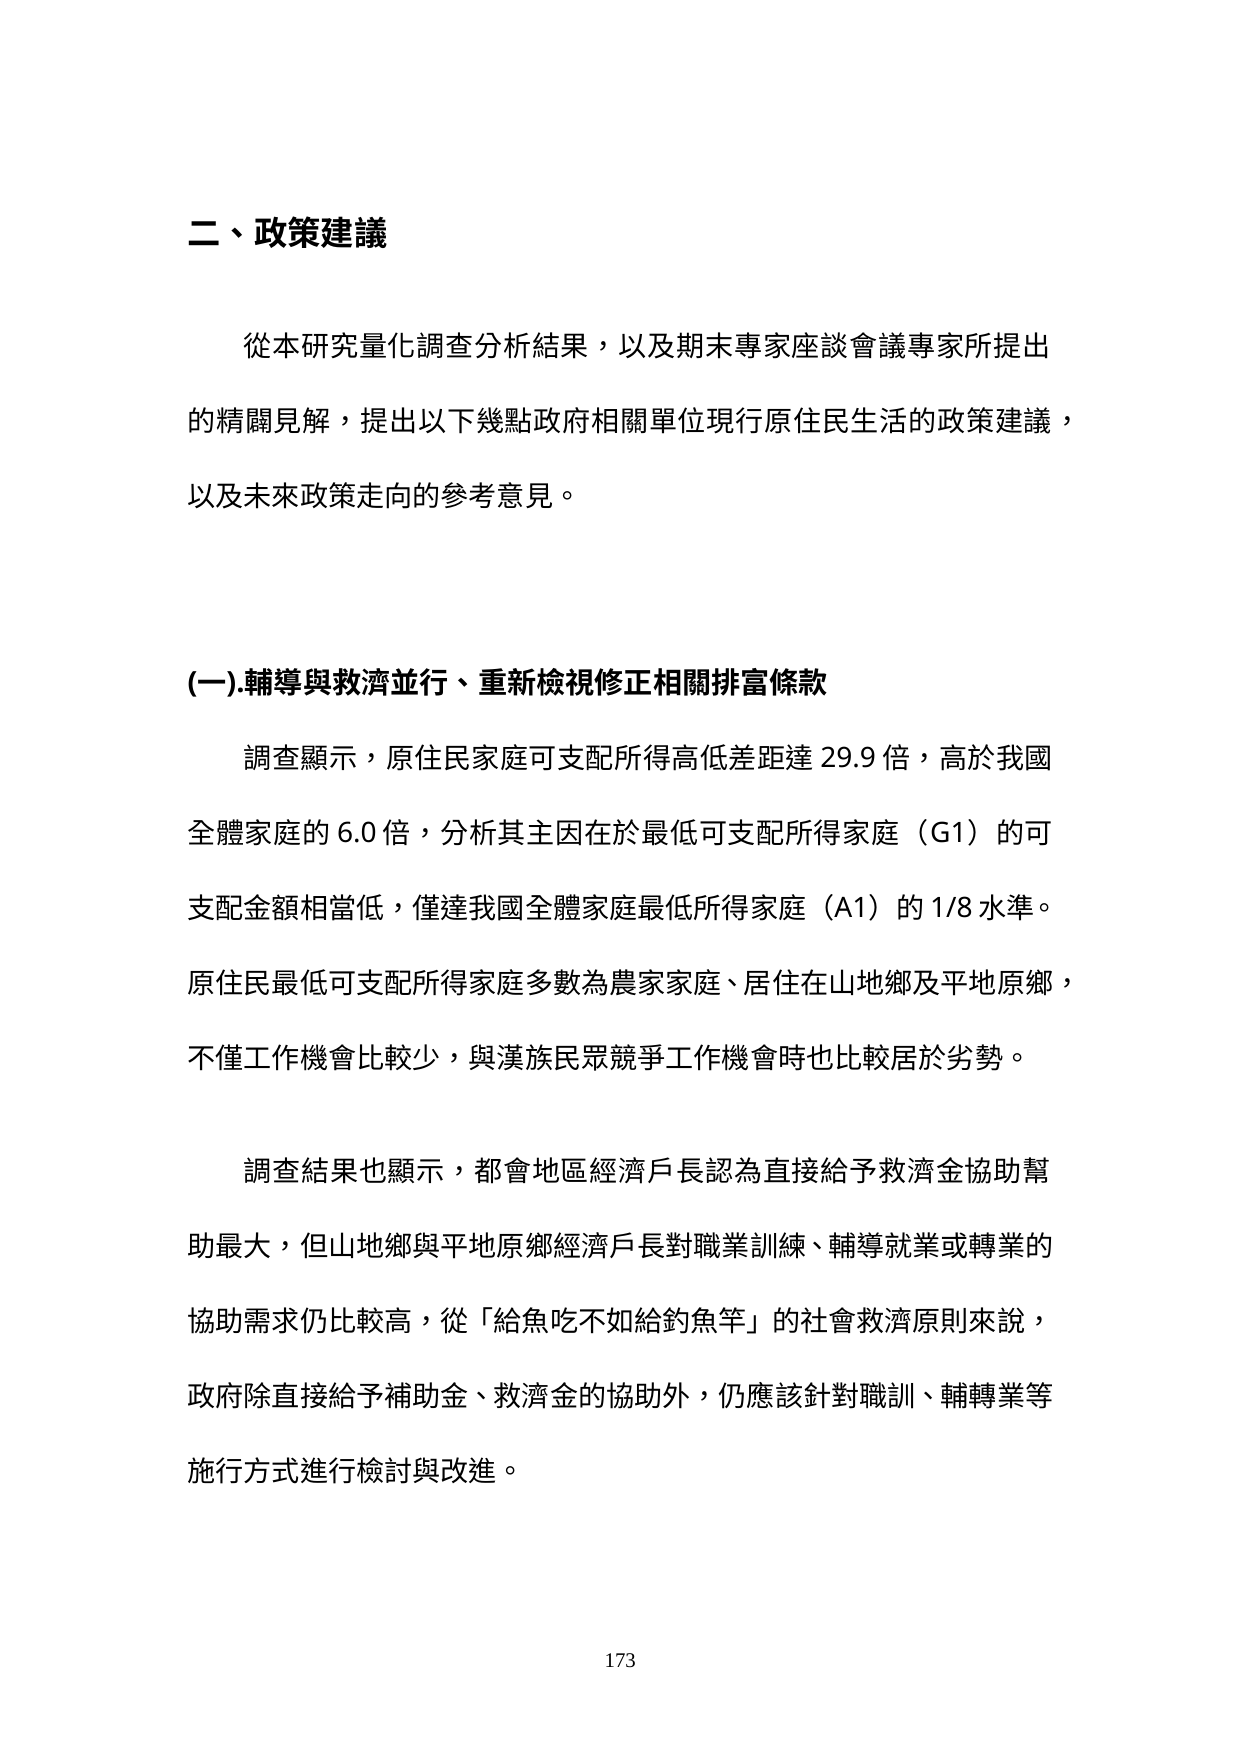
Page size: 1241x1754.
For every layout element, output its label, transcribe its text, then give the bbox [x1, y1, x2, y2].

text 調查顯示，原住民家庭可支配所得高低差距達29.9倍，高於我國全體家庭的6.0倍，分析其主因在於最低可支配所得家庭（G1）的可支配金額相當低，僅達我國全體家庭最低所得家庭（A1）的1/8水準。原住民最低可支配所得家庭多數為農家家庭、居住在山地鄉及平地原鄉，不僅工作機會比較少，與漢族民眾競爭工作機會時也比較居於劣勢。 [187, 712, 1053, 1087]
text 調查結果也顯示，都會地區經濟戶長認為直接給予救濟金協助幫助最大，但山地鄉與平地原鄉經濟戶長對職業訓練、輔導就業或轉業的協助需求仍比較高，從「給魚吃不如給釣魚竿」的社會救濟原則來說，政府除直接給予補助金、救濟金的協助外，仍應該針對職訓、輔轉業等施行方式進行檢討與改進。 [187, 1125, 1053, 1500]
text (一).輔導與救濟並行、重新檢視修正相關排富條款 [187, 637, 1053, 712]
text 二、政策建議 [187, 187, 1053, 262]
text 從本研究量化調查分析結果，以及期末專家座談會議專家所提出的精闢見解，提出以下幾點政府相關單位現行原住民生活的政策建議，以及未來政策走向的參考意見。 [187, 300, 1053, 525]
